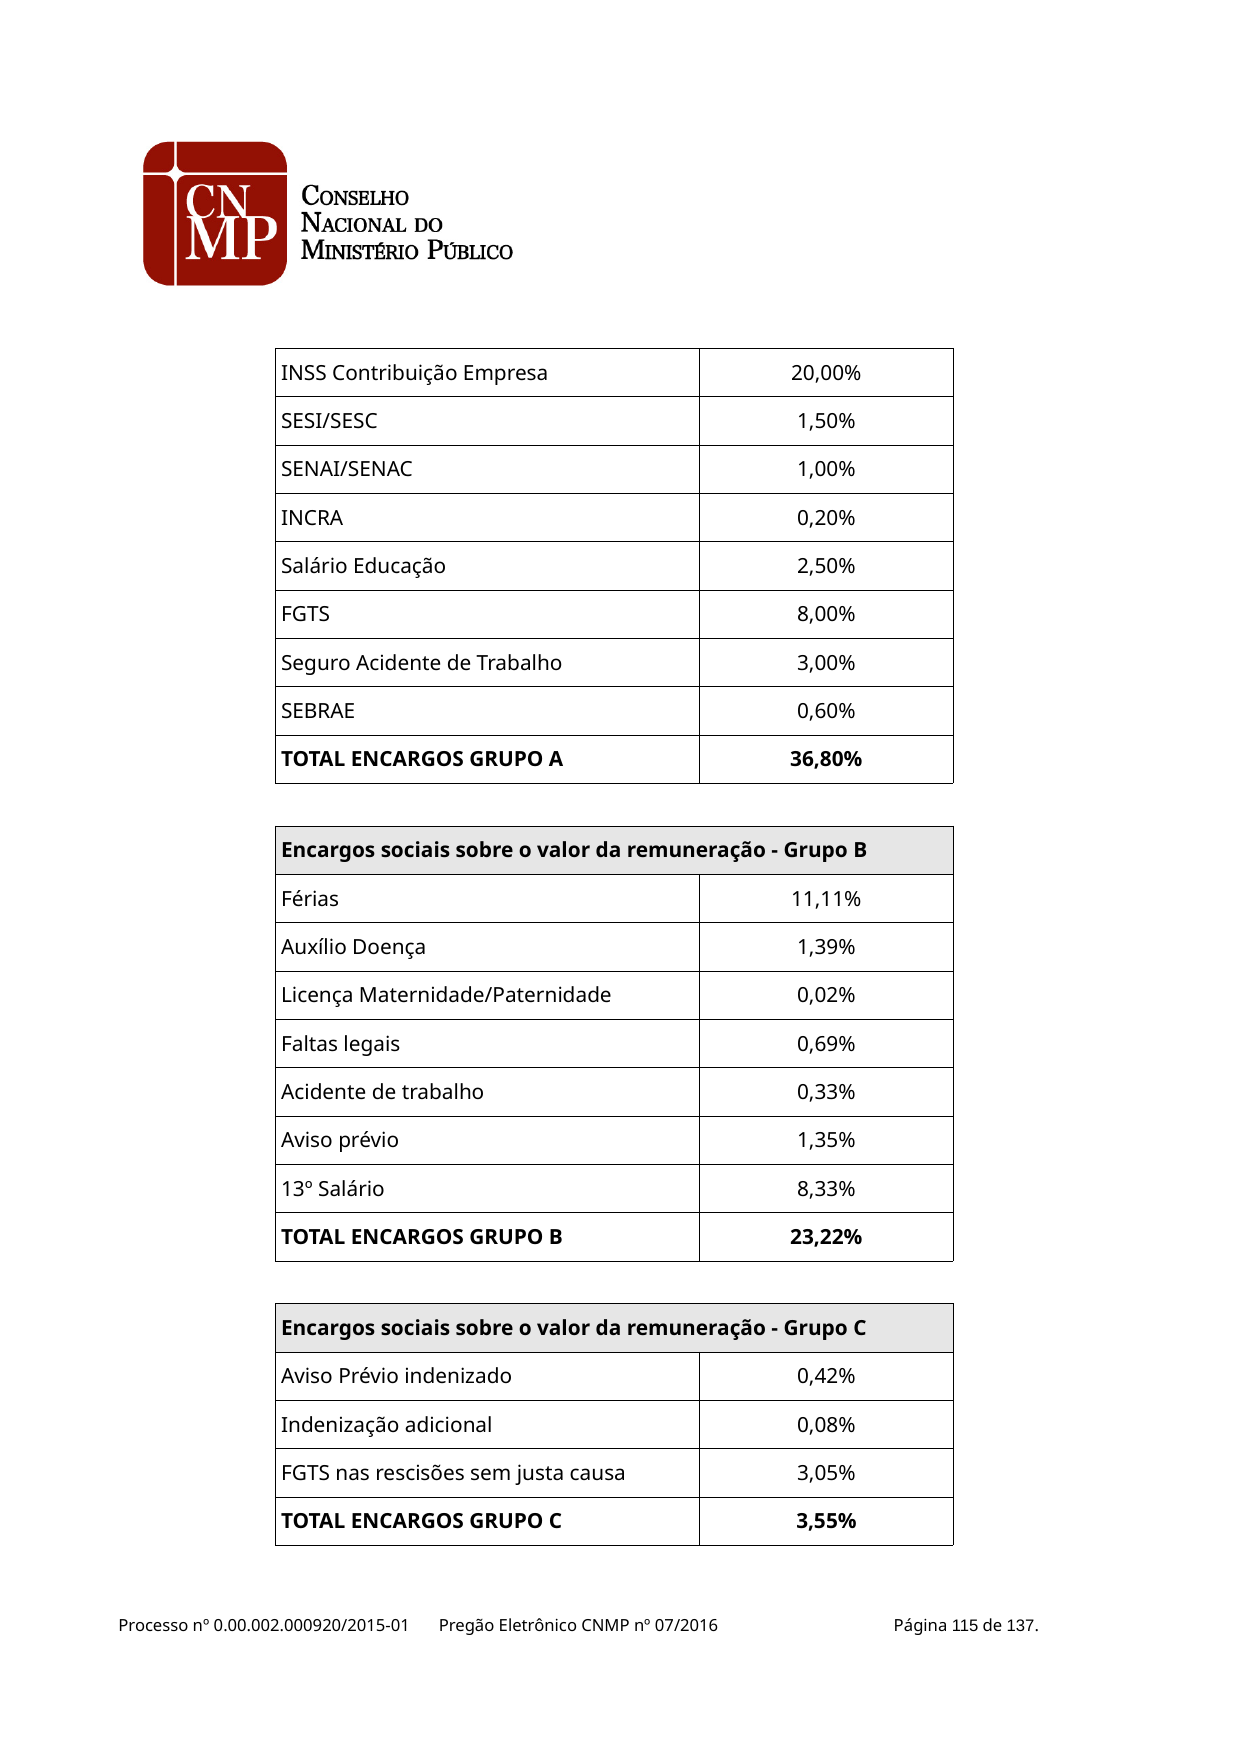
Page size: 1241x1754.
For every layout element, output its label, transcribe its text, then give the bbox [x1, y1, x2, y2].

table_cell 0,02% [700, 972, 953, 1019]
table_cell Aviso prévio [276, 1117, 699, 1164]
table_cell Salário Educação [276, 542, 699, 589]
table_cell 3,00% [700, 639, 953, 686]
table_cell Indenização adicional [276, 1401, 699, 1448]
table_cell TOTAL ENCARGOS GRUPO C [276, 1498, 699, 1545]
table_cell 13º Salário [276, 1165, 699, 1212]
table_cell 8,33% [700, 1165, 953, 1212]
table_cell INSS Contribuição Empresa [276, 349, 699, 396]
table_cell Auxílio Doença [276, 923, 699, 971]
table_header Encargos sociais sobre o valor da remuneração - Grupo B [276, 827, 953, 874]
table_cell 0,20% [700, 494, 953, 541]
table_cell FGTS [276, 591, 699, 638]
table_cell TOTAL ENCARGOS GRUPO B [276, 1213, 699, 1261]
table_cell 3,05% [700, 1449, 953, 1497]
table_header Encargos sociais sobre o valor da remuneração - Grupo C [276, 1304, 953, 1352]
table_cell 8,00% [700, 591, 953, 638]
table_cell 0,33% [700, 1068, 953, 1116]
table_cell 11,11% [700, 875, 953, 922]
table_cell 20,00% [700, 349, 953, 396]
table_cell 0,42% [700, 1353, 953, 1400]
table_cell 2,50% [700, 542, 953, 589]
table_cell Seguro Acidente de Trabalho [276, 639, 699, 686]
table_cell 3,55% [700, 1498, 953, 1545]
table_cell Acidente de trabalho [276, 1068, 699, 1116]
table_cell Férias [276, 875, 699, 922]
table_cell 1,39% [700, 923, 953, 971]
table_cell 1,00% [700, 446, 953, 493]
table_cell TOTAL ENCARGOS GRUPO A [276, 736, 699, 783]
table_cell Faltas legais [276, 1020, 699, 1067]
table_cell 0,08% [700, 1401, 953, 1448]
table_cell SENAI/SENAC [276, 446, 699, 493]
table_cell FGTS nas rescisões sem justa causa [276, 1449, 699, 1497]
table_cell 23,22% [700, 1213, 953, 1261]
table_cell 1,35% [700, 1117, 953, 1164]
table_cell SEBRAE [276, 687, 699, 734]
table_cell Aviso Prévio indenizado [276, 1353, 699, 1400]
table_cell SESI/SESC [276, 397, 699, 444]
table_cell 36,80% [700, 736, 953, 783]
picture [118, 118, 529, 308]
table_cell Licença Maternidade/Paternidade [276, 972, 699, 1019]
table_cell 0,69% [700, 1020, 953, 1067]
table_cell 0,60% [700, 687, 953, 734]
table_cell INCRA [276, 494, 699, 541]
table_cell 1,50% [700, 397, 953, 444]
